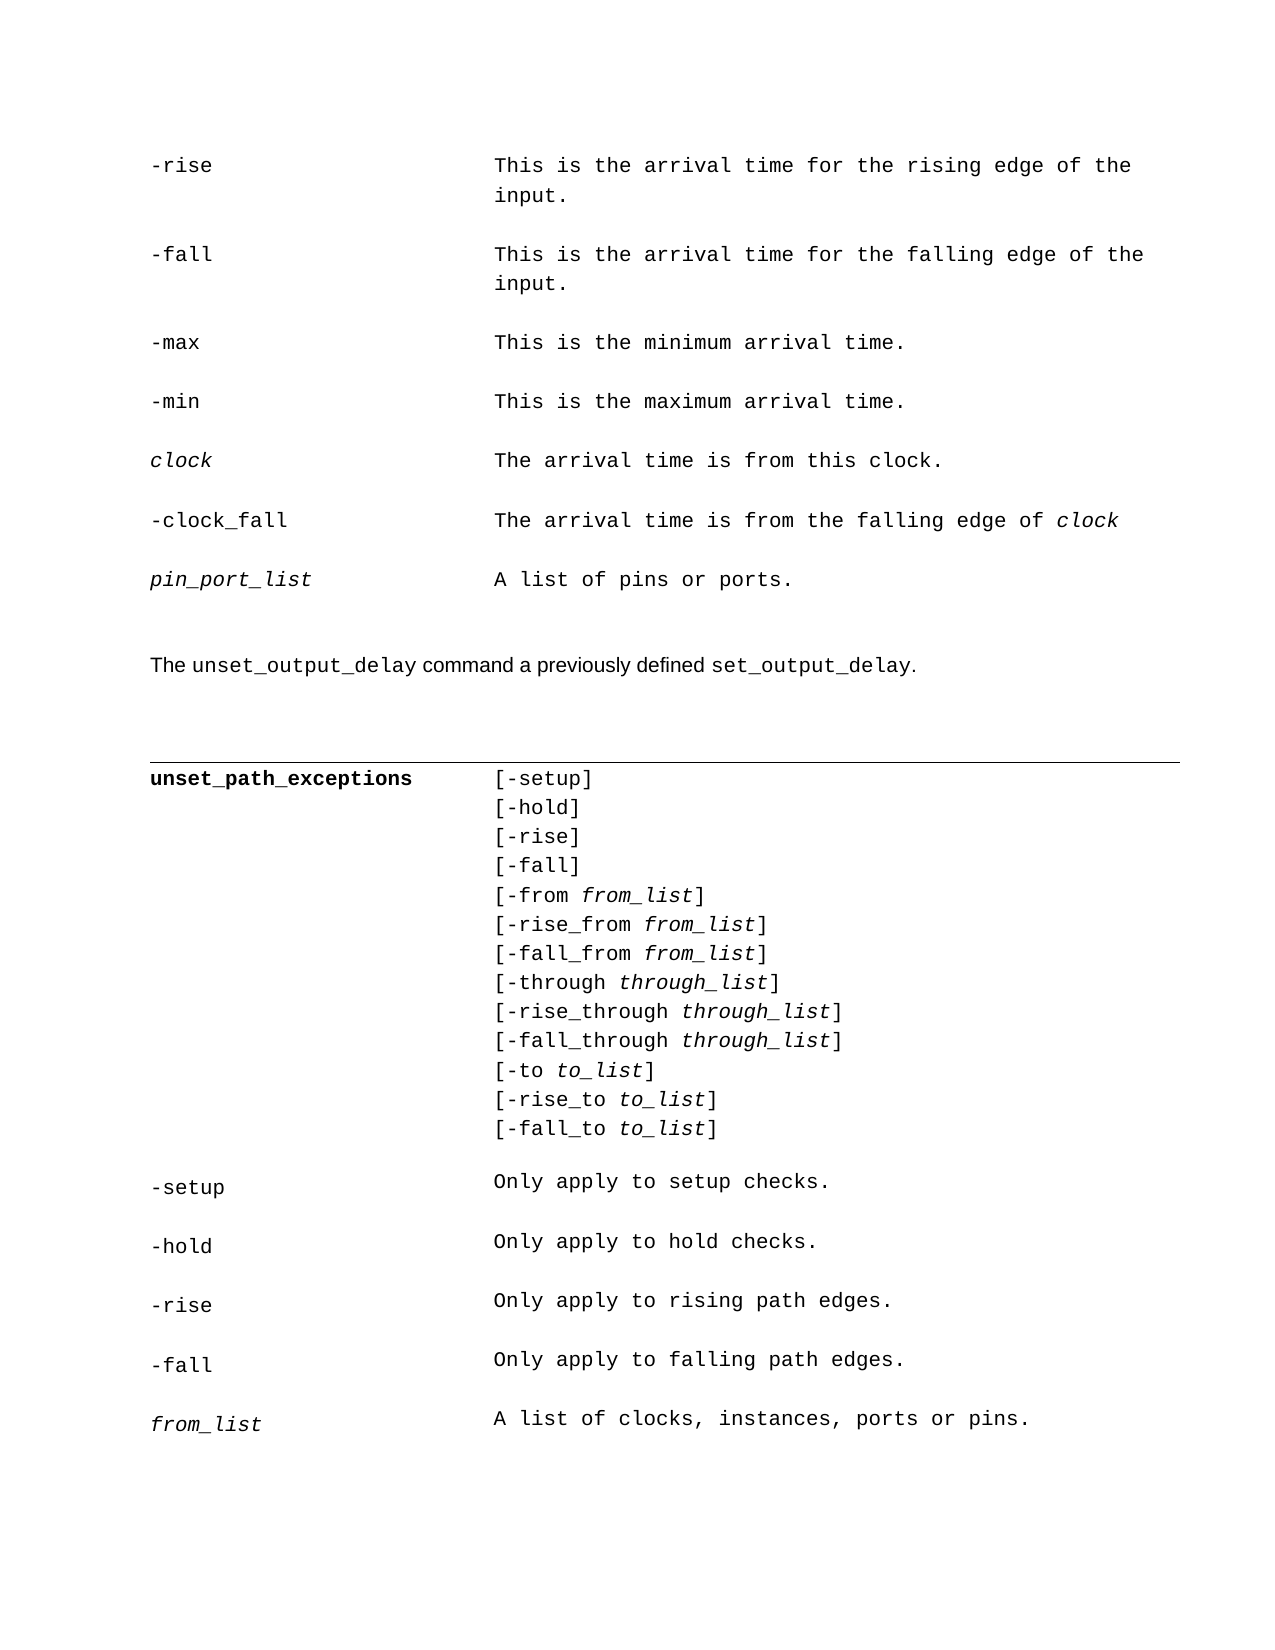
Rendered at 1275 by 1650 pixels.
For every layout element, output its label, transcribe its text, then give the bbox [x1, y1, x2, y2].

table_cell -fall [150, 238, 494, 327]
table_cell -clock_fall [150, 504, 494, 563]
table_cell A list of pins or ports. [494, 563, 1180, 622]
table_cell This is the minimum arrival time. [494, 327, 1180, 386]
table_cell -hold [150, 1231, 493, 1290]
table_cell A list of clocks, instances, ports or pins. [493, 1408, 1180, 1467]
table_cell The arrival time is from the falling edge of clock [494, 504, 1180, 563]
table_cell Only apply to rising path edges. [493, 1290, 1180, 1349]
table_cell This is the arrival time for the rising edge of the input. [494, 150, 1180, 238]
table_cell Only apply to setup checks. [493, 1172, 1180, 1231]
table_cell -max [150, 327, 494, 386]
table_cell -rise [150, 1290, 493, 1349]
table_cell The arrival time is from this clock. [494, 445, 1180, 504]
table_cell -min [150, 386, 494, 445]
text The unset_output_delay command a previously defined set_output_delay. [150, 652, 1180, 678]
table_header [-setup] [-hold] [-rise] [-fall] [-from from_list] [-rise_from from_list] [-fall_from from_list] [-through through_list] [-rise_through through_list] [-fall_through through_list] [-to to_list] [-rise_to to_list] [-fall_to to_list] [493, 763, 1180, 1172]
table_cell from_list [150, 1408, 493, 1467]
table_cell -fall [150, 1349, 493, 1408]
table_header unset_path_exceptions [150, 763, 493, 1172]
table_cell -setup [150, 1172, 493, 1231]
table_cell This is the maximum arrival time. [494, 386, 1180, 445]
table_cell Only apply to hold checks. [493, 1231, 1180, 1290]
table_cell Only apply to falling path edges. [493, 1349, 1180, 1408]
table_cell -rise [150, 150, 494, 238]
table_cell clock [150, 445, 494, 504]
table_cell pin_port_list [150, 563, 494, 622]
table_cell This is the arrival time for the falling edge of the input. [494, 238, 1180, 327]
